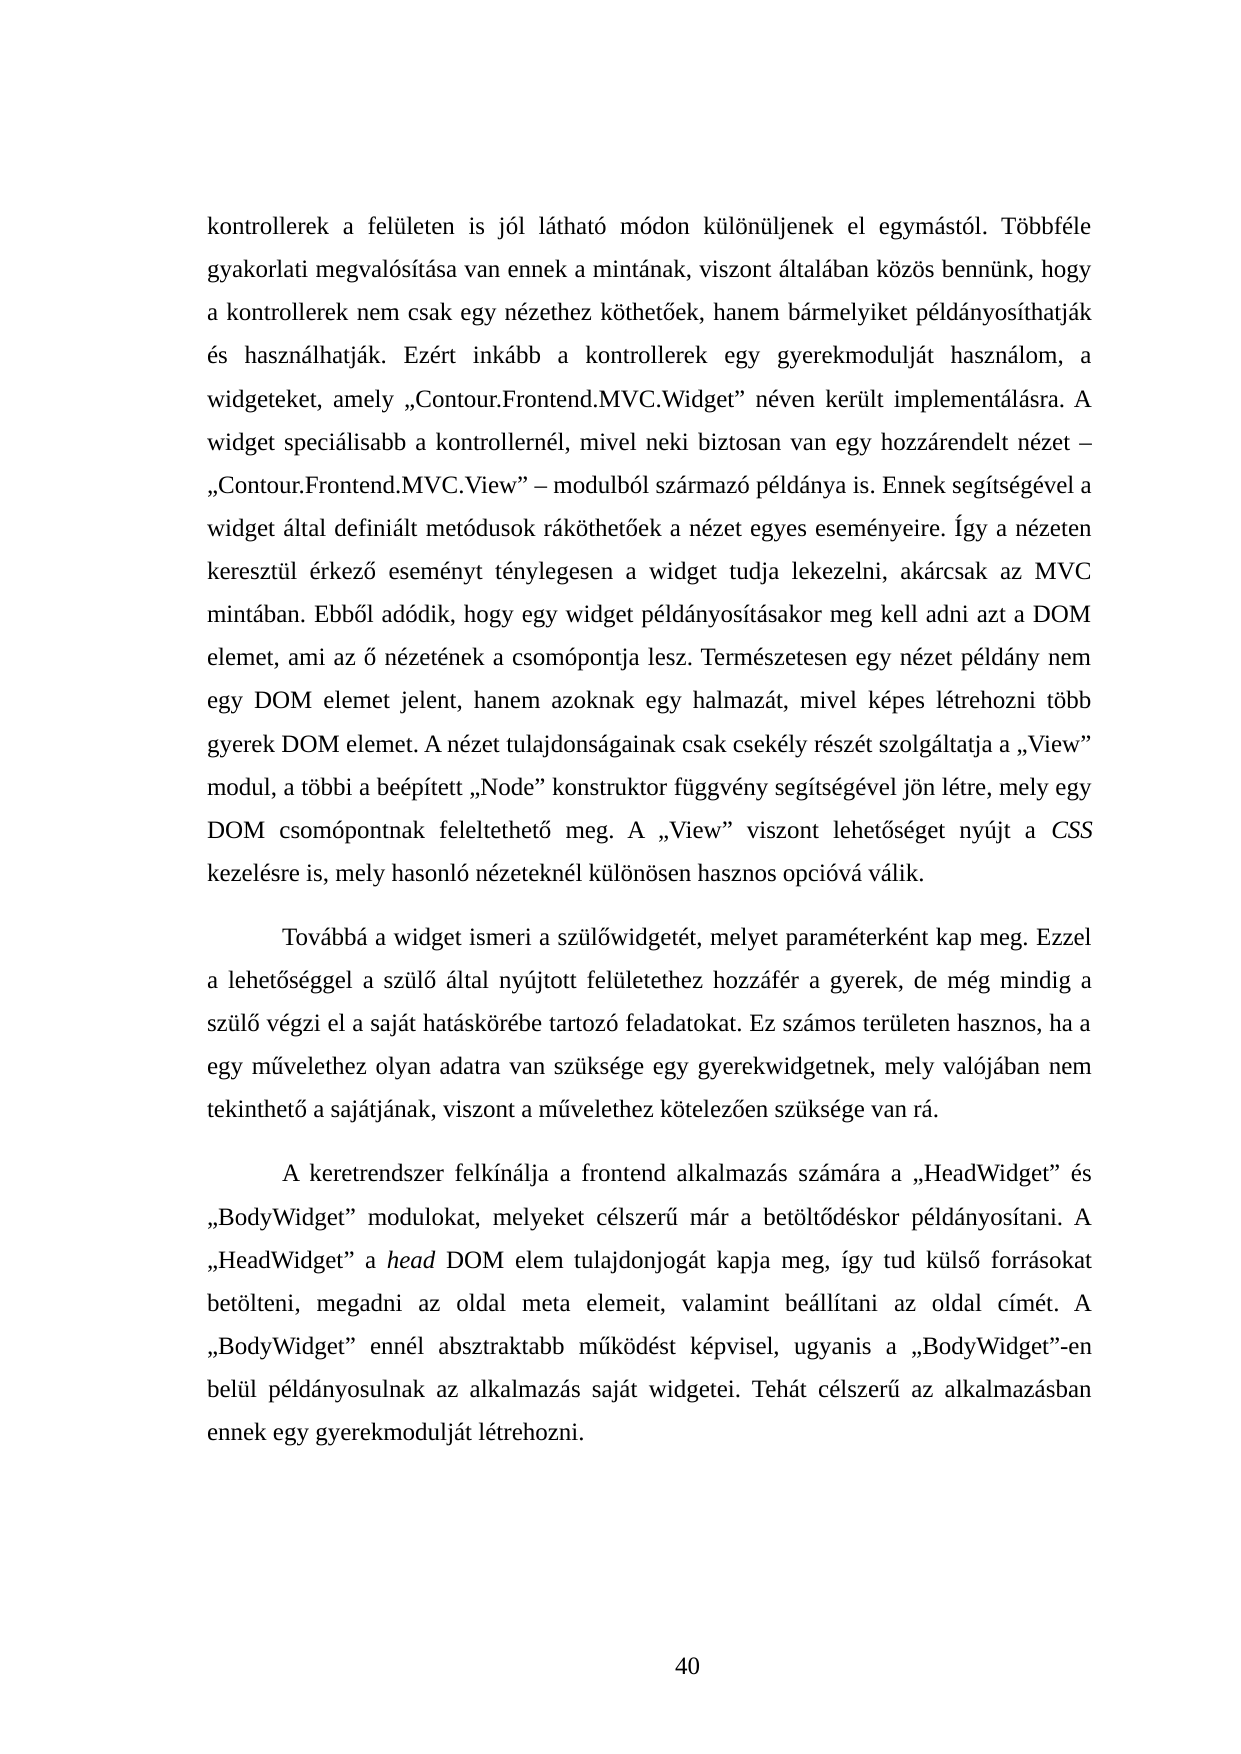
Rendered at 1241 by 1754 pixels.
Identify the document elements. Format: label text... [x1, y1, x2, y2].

text kontrollerek a felületen is jól látható módon különüljenek el egymástól. Többféle gyakorlati megvalósítása van ennek a mintának, viszont általában közös bennünk, hogy a kontrollerek nem csak egy nézethez köthetőek, hanem bármelyiket példányosíthatják és használhatják. Ezért inkább a kontrollerek egy gyerekmodulját használom, a widgeteket, amely „Contour.Frontend.MVC.Widget” néven került implementálásra. A widget speciálisabb a kontrollernél, mivel neki biztosan van egy hozzárendelt nézet – „Contour.Frontend.MVC.View” – modulból származó példánya is. Ennek segítségével a widget által definiált metódusok ráköthetőek a nézet egyes eseményeire. Így a nézeten keresztül érkező eseményt ténylegesen a widget tudja lekezelni, akárcsak az MVC mintában. Ebből adódik, hogy egy widget példányosításakor meg kell adni azt a DOM elemet, ami az ő nézetének a csomópontja lesz. Természetesen egy nézet példány nem egy DOM elemet jelent, hanem azoknak egy halmazát, mivel képes létrehozni több gyerek DOM elemet. A nézet tulajdonságainak csak csekély részét szolgáltatja a „View” modul, a többi a beépített „Node” konstruktor függvény segítségével jön létre, mely egy DOM csomópontnak feleltethető meg. A „View” viszont lehetőséget nyújt a CSS kezelésre is, mely hasonló nézeteknél különösen hasznos opcióvá válik. [207, 211, 1092, 887]
text A keretrendszer felkínálja a frontend alkalmazás számára a „HeadWidget” és „BodyWidget” modulokat, melyeket célszerű már a betöltődéskor példányosítani. A „HeadWidget” a head DOM elem tulajdonjogát kapja meg, így tud külső forrásokat betölteni, megadni az oldal meta elemeit, valamint beállítani az oldal címét. A „BodyWidget” ennél absztraktabb működést képvisel, ugyanis a „BodyWidget”-en belül példányosulnak az alkalmazás saját widgetei. Tehát célszerű az alkalmazásban ennek egy gyerekmodulját létrehozni. [207, 1158, 1092, 1446]
text Továbbá a widget ismeri a szülőwidgetét, melyet paraméterként kap meg. Ezzel a lehetőséggel a szülő által nyújtott felületethez hozzáfér a gyerek, de még mindig a szülő végzi el a saját hatáskörébe tartozó feladatokat. Ez számos területen hasznos, ha a egy művelethez olyan adatra van szüksége egy gyerekwidgetnek, mely valójában nem tekinthető a sajátjának, viszont a művelethez kötelezően szüksége van rá. [207, 922, 1092, 1123]
